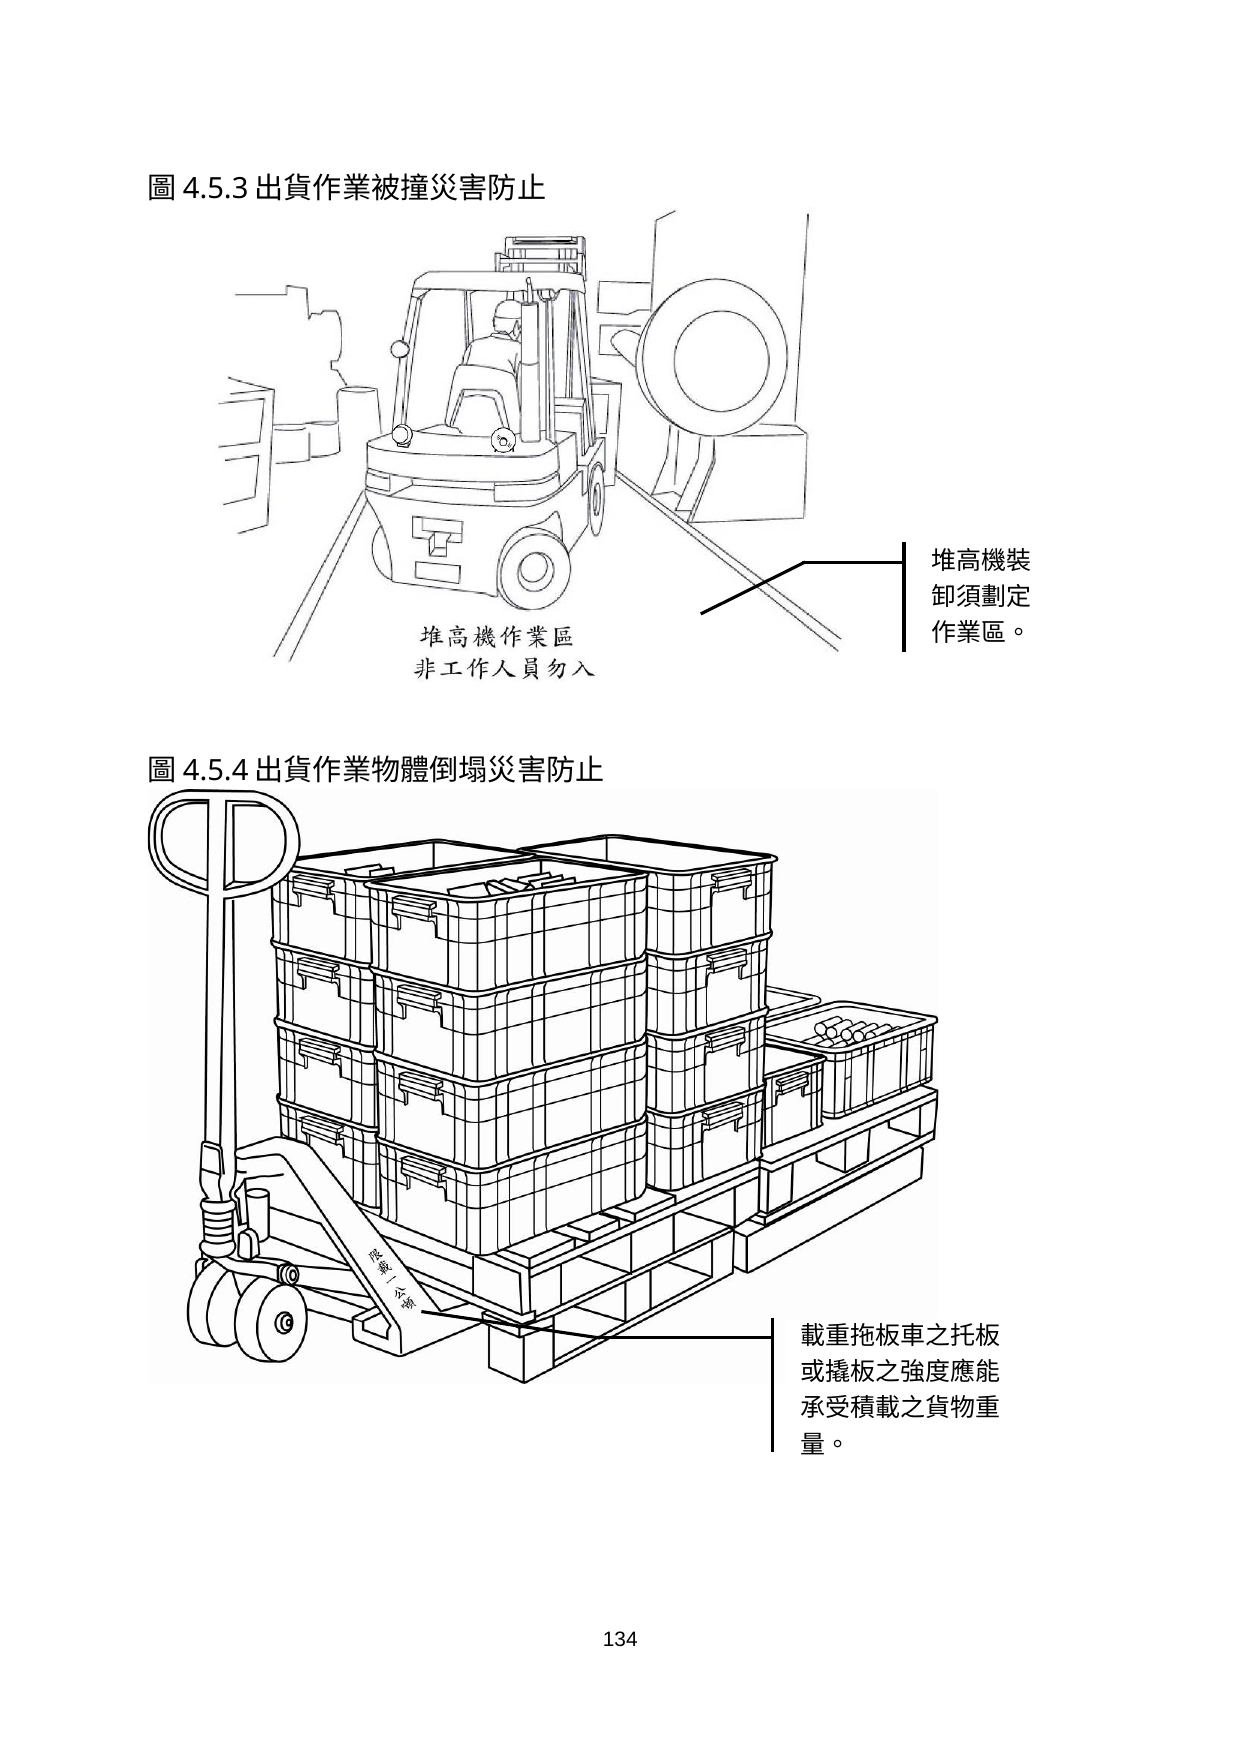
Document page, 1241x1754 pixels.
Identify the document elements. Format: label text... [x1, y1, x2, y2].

text 圖4.5.4出貨作業物體倒塌災害防止 [148, 747, 1092, 789]
picture [147, 207, 897, 707]
picture [147, 789, 939, 1384]
text 圖4.5.3出貨作業被撞災害防止 [148, 164, 1092, 207]
